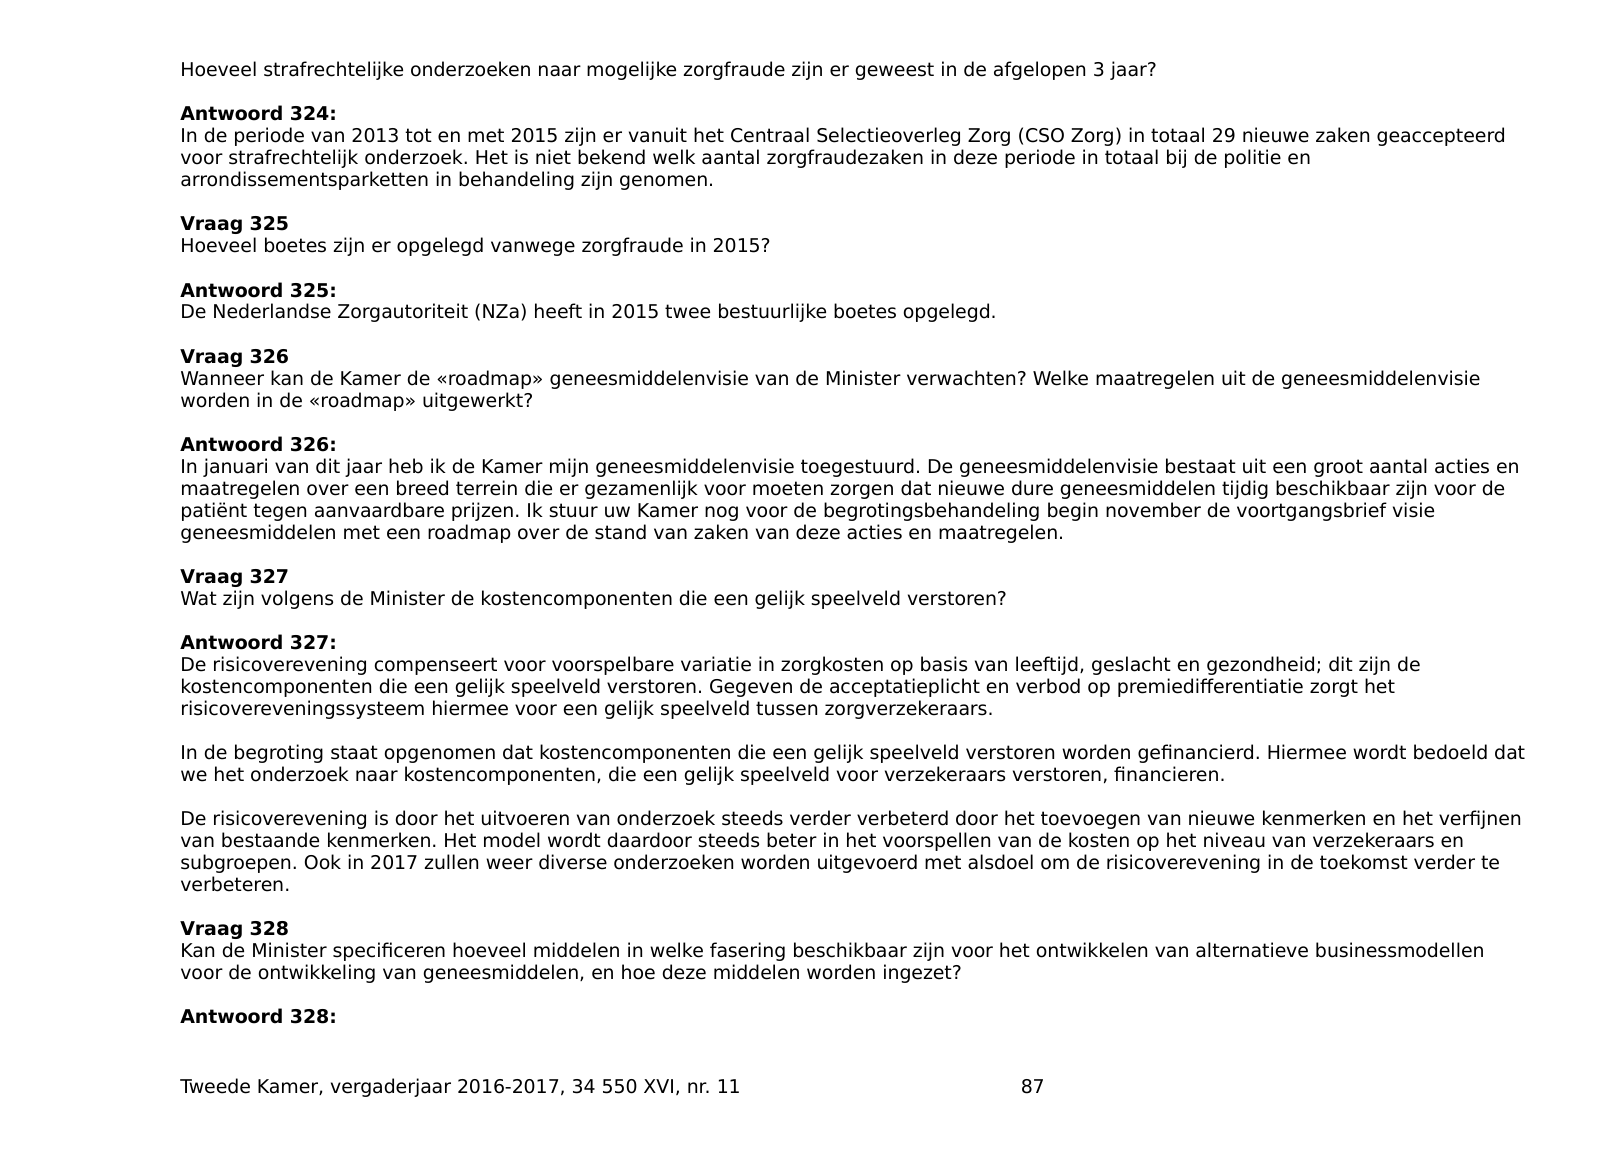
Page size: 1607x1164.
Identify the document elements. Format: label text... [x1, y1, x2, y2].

text Vraag 328 [180, 918, 1529, 940]
text De Nederlandse Zorgautoriteit (NZa) heeft in 2015 twee bestuurlijke boetes opgelegd. [180, 301, 1529, 323]
text Antwoord 325: [180, 279, 1529, 301]
text De risicoverevening is door het uitvoeren van onderzoek steeds verder verbeterd door het toevoegen van nieuwe kenmerken en het verfijnen van bestaande kenmerken. Het model wordt daardoor steeds beter in het voorspellen van de kosten op het niveau van verzekeraars en subgroepen. Ook in 2017 zullen weer diverse onderzoeken worden uitgevoerd met alsdoel om de risicoverevening in de toekomst verder te verbeteren. [180, 808, 1529, 896]
text Antwoord 326: [180, 434, 1529, 456]
text De risicoverevening compenseert voor voorspelbare variatie in zorgkosten op basis van leeftijd, geslacht en gezondheid; dit zijn de kostencomponenten die een gelijk speelveld verstoren. Gegeven de acceptatieplicht en verbod op premiedifferentiatie zorgt het risicovereveningssysteem hiermee voor een gelijk speelveld tussen zorgverzekeraars. [180, 654, 1529, 720]
text Antwoord 328: [180, 1006, 1529, 1028]
text In januari van dit jaar heb ik de Kamer mijn geneesmiddelenvisie toegestuurd. De geneesmiddelenvisie bestaat uit een groot aantal acties en maatregelen over een breed terrein die er gezamenlijk voor moeten zorgen dat nieuwe dure geneesmiddelen tijdig beschikbaar zijn voor de patiënt tegen aanvaardbare prijzen. Ik stuur uw Kamer nog voor de begrotingsbehandeling begin november de voortgangsbrief visie geneesmiddelen met een roadmap over de stand van zaken van deze acties en maatregelen. [180, 456, 1529, 544]
text Kan de Minister specificeren hoeveel middelen in welke fasering beschikbaar zijn voor het ontwikkelen van alternatieve businessmodellen voor de ontwikkeling van geneesmiddelen, en hoe deze middelen worden ingezet? [180, 940, 1529, 984]
text Antwoord 327: [180, 632, 1529, 654]
text Wanneer kan de Kamer de «roadmap» geneesmiddelenvisie van de Minister verwachten? Welke maatregelen uit de geneesmiddelenvisie worden in de «roadmap» uitgewerkt? [180, 368, 1529, 412]
text Hoeveel strafrechtelijke onderzoeken naar mogelijke zorgfraude zijn er geweest in de afgelopen 3 jaar? [180, 59, 1529, 81]
text In de periode van 2013 tot en met 2015 zijn er vanuit het Centraal Selectieoverleg Zorg (CSO Zorg) in totaal 29 nieuwe zaken geaccepteerd voor strafrechtelijk onderzoek. Het is niet bekend welk aantal zorgfraudezaken in deze periode in totaal bij de politie en arrondissementsparketten in behandeling zijn genomen. [180, 125, 1529, 191]
text Antwoord 324: [180, 103, 1529, 125]
text Vraag 325 [180, 213, 1529, 235]
text Hoeveel boetes zijn er opgelegd vanwege zorgfraude in 2015? [180, 235, 1529, 257]
text Wat zijn volgens de Minister de kostencomponenten die een gelijk speelveld verstoren? [180, 588, 1529, 610]
text Vraag 327 [180, 566, 1529, 588]
text In de begroting staat opgenomen dat kostencomponenten die een gelijk speelveld verstoren worden gefinancierd. Hiermee wordt bedoeld dat we het onderzoek naar kostencomponenten, die een gelijk speelveld voor verzekeraars verstoren, financieren. [180, 742, 1529, 786]
text Vraag 326 [180, 346, 1529, 368]
